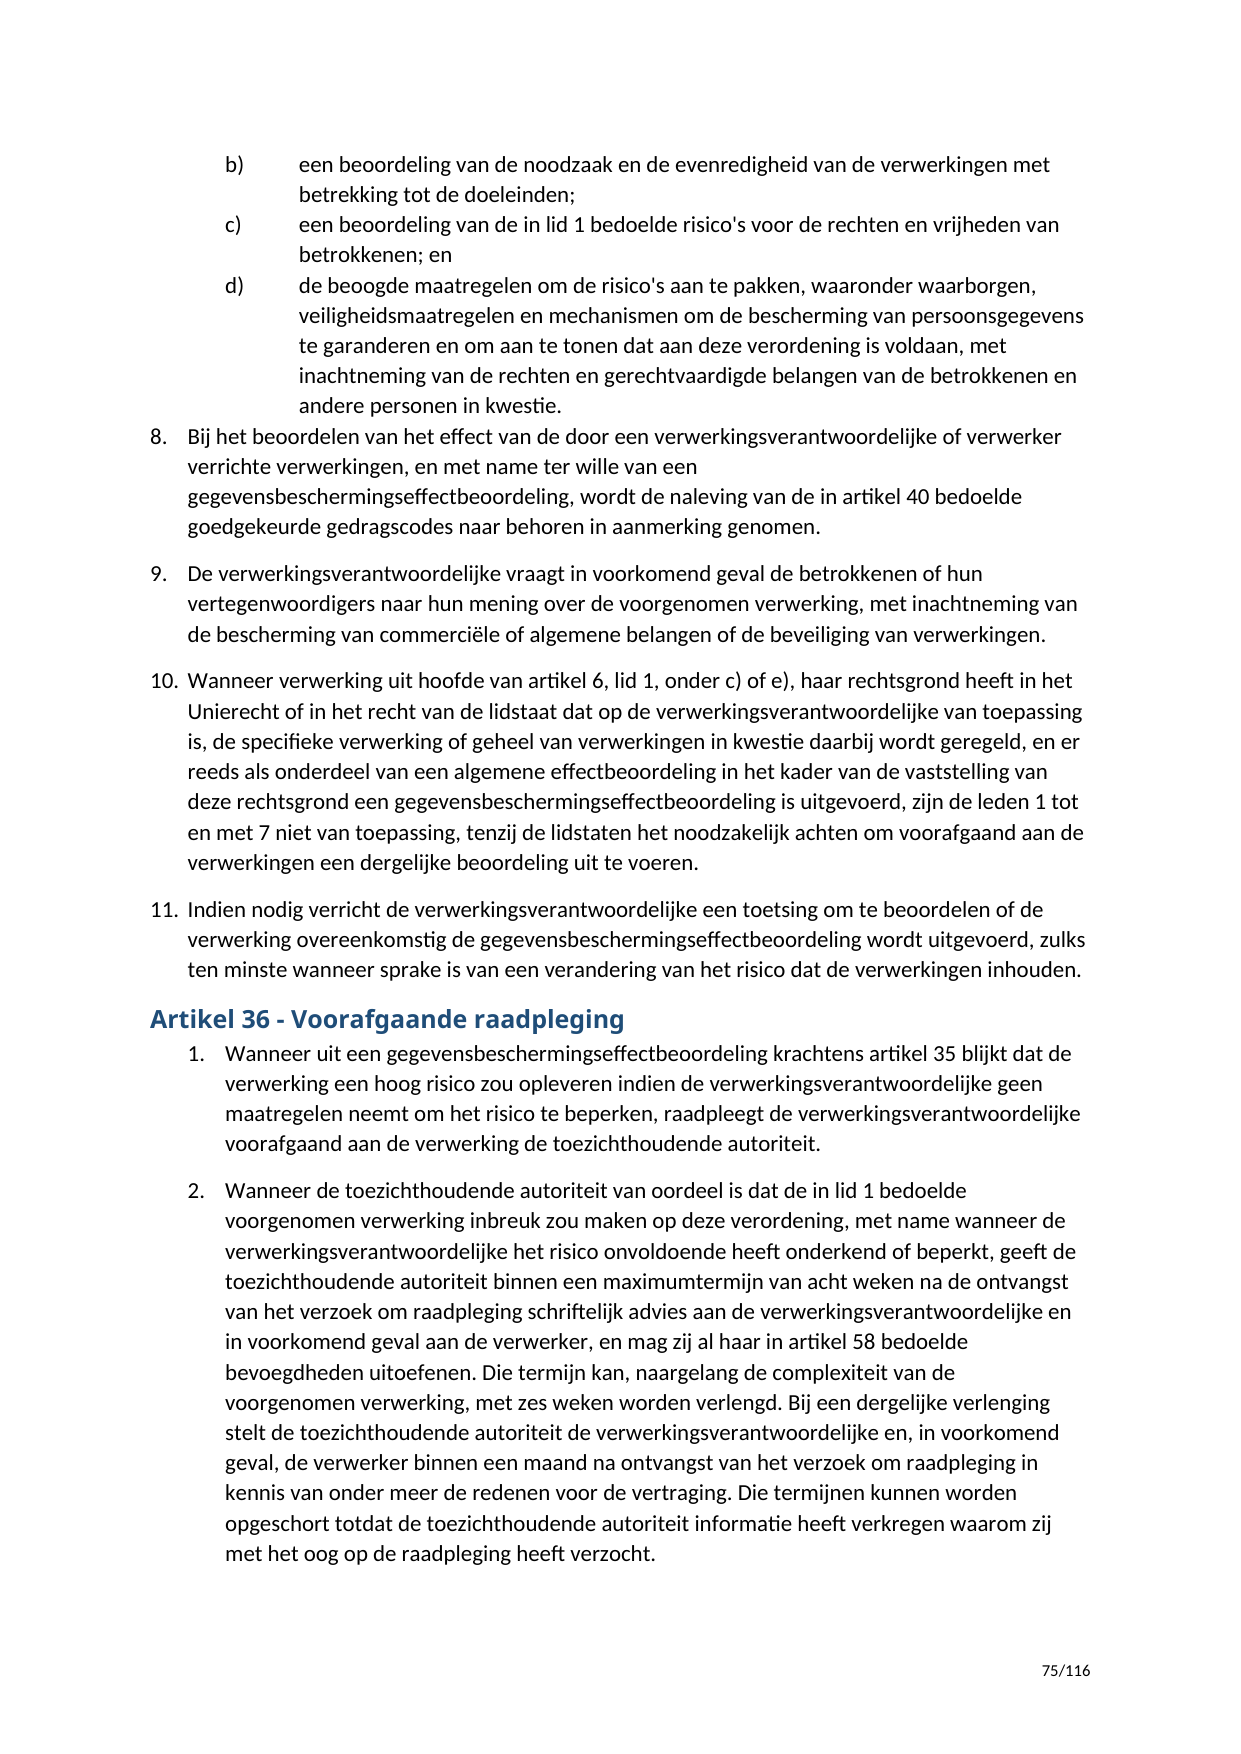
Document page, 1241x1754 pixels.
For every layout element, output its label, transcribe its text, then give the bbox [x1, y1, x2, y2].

list een beoordeling van de noodzaak en de evenredigheid van de verwerkingen met betrekking tot de doeleinden; [225, 150, 1090, 208]
subtitle Artikel 36 - Voorafgaande raadpleging [150, 1002, 1090, 1036]
list een beoordeling van de in lid 1 bedoelde risico's voor de rechten en vrijheden van betrokkenen; en [225, 210, 1090, 269]
list Wanneer uit een gegevensbeschermingseffectbeoordeling krachtens artikel 35 blijkt dat de verwerking een hoog risico zou opleveren indien de verwerkingsverantwoordelijke geen maatregelen neemt om het risico te beperken, raadpleegt de verwerkingsverantwoordelijke voorafgaand aan de verwerking de toezichthoudende autoriteit. [187, 1039, 1090, 1157]
list Wanneer de toezichthoudende autoriteit van oordeel is dat de in lid 1 bedoelde voorgenomen verwerking inbreuk zou maken op deze verordening, met name wanneer de verwerkingsverantwoordelijke het risico onvoldoende heeft onderkend of beperkt, geeft de toezichthoudende autoriteit binnen een maximumtermijn van acht weken na de ontvangst van het verzoek om raadpleging schriftelijk advies aan de verwerkingsverantwoordelijke en in voorkomend geval aan de verwerker, en mag zij al haar in artikel 58 bedoelde bevoegdheden uitoefenen. Die termijn kan, naargelang de complexiteit van de voorgenomen verwerking, met zes weken worden verlengd. Bij een dergelijke verlenging stelt de toezichthoudende autoriteit de verwerkingsverantwoordelijke en, in voorkomend geval, de verwerker binnen een maand na ontvangst van het verzoek om raadpleging in kennis van onder meer de redenen voor de vertraging. Die termijnen kunnen worden opgeschort totdat de toezichthoudende autoriteit informatie heeft verkregen waarom zij met het oog op de raadpleging heeft verzocht. [187, 1176, 1090, 1567]
list Wanneer verwerking uit hoofde van artikel 6, lid 1, onder c) of e), haar rechtsgrond heeft in het Unierecht of in het recht van de lidstaat dat op de verwerkingsverantwoordelijke van toepassing is, de specifieke verwerking of geheel van verwerkingen in kwestie daarbij wordt geregeld, en er reeds als onderdeel van een algemene effectbeoordeling in het kader van de vaststelling van deze rechtsgrond een gegevensbeschermingseffectbeoordeling is uitgevoerd, zijn de leden 1 tot en met 7 niet van toepassing, tenzij de lidstaten het noodzakelijk achten om voorafgaand aan de verwerkingen een dergelijke beoordeling uit te voeren. [150, 667, 1090, 876]
list de beoogde maatregelen om de risico's aan te pakken, waaronder waarborgen, veiligheidsmaatregelen en mechanismen om de bescherming van persoonsgegevens te garanderen en om aan te tonen dat aan deze verordening is voldaan, met inachtneming van de rechten en gerechtvaardigde belangen van de betrokkenen en andere personen in kwestie. [225, 271, 1090, 420]
list Indien nodig verricht de verwerkingsverantwoordelijke een toetsing om te beoordelen of de verwerking overeenkomstig de gegevensbeschermingseffectbeoordeling wordt uitgevoerd, zulks ten minste wanneer sprake is van een verandering van het risico dat de verwerkingen inhouden. [150, 895, 1090, 983]
list De verwerkingsverantwoordelijke vraagt in voorkomend geval de betrokkenen of hun vertegenwoordigers naar hun mening over de voorgenomen verwerking, met inachtneming van de bescherming van commerciële of algemene belangen of de beveiliging van verwerkingen. [150, 559, 1090, 648]
list Bij het beoordelen van het effect van de door een verwerkingsverantwoordelijke of verwerker verrichte verwerkingen, en met name ter wille van een gegevensbeschermingseffectbeoordeling, wordt de naleving van de in artikel 40 bedoelde goedgekeurde gedragscodes naar behoren in aanmerking genomen. [150, 422, 1090, 541]
